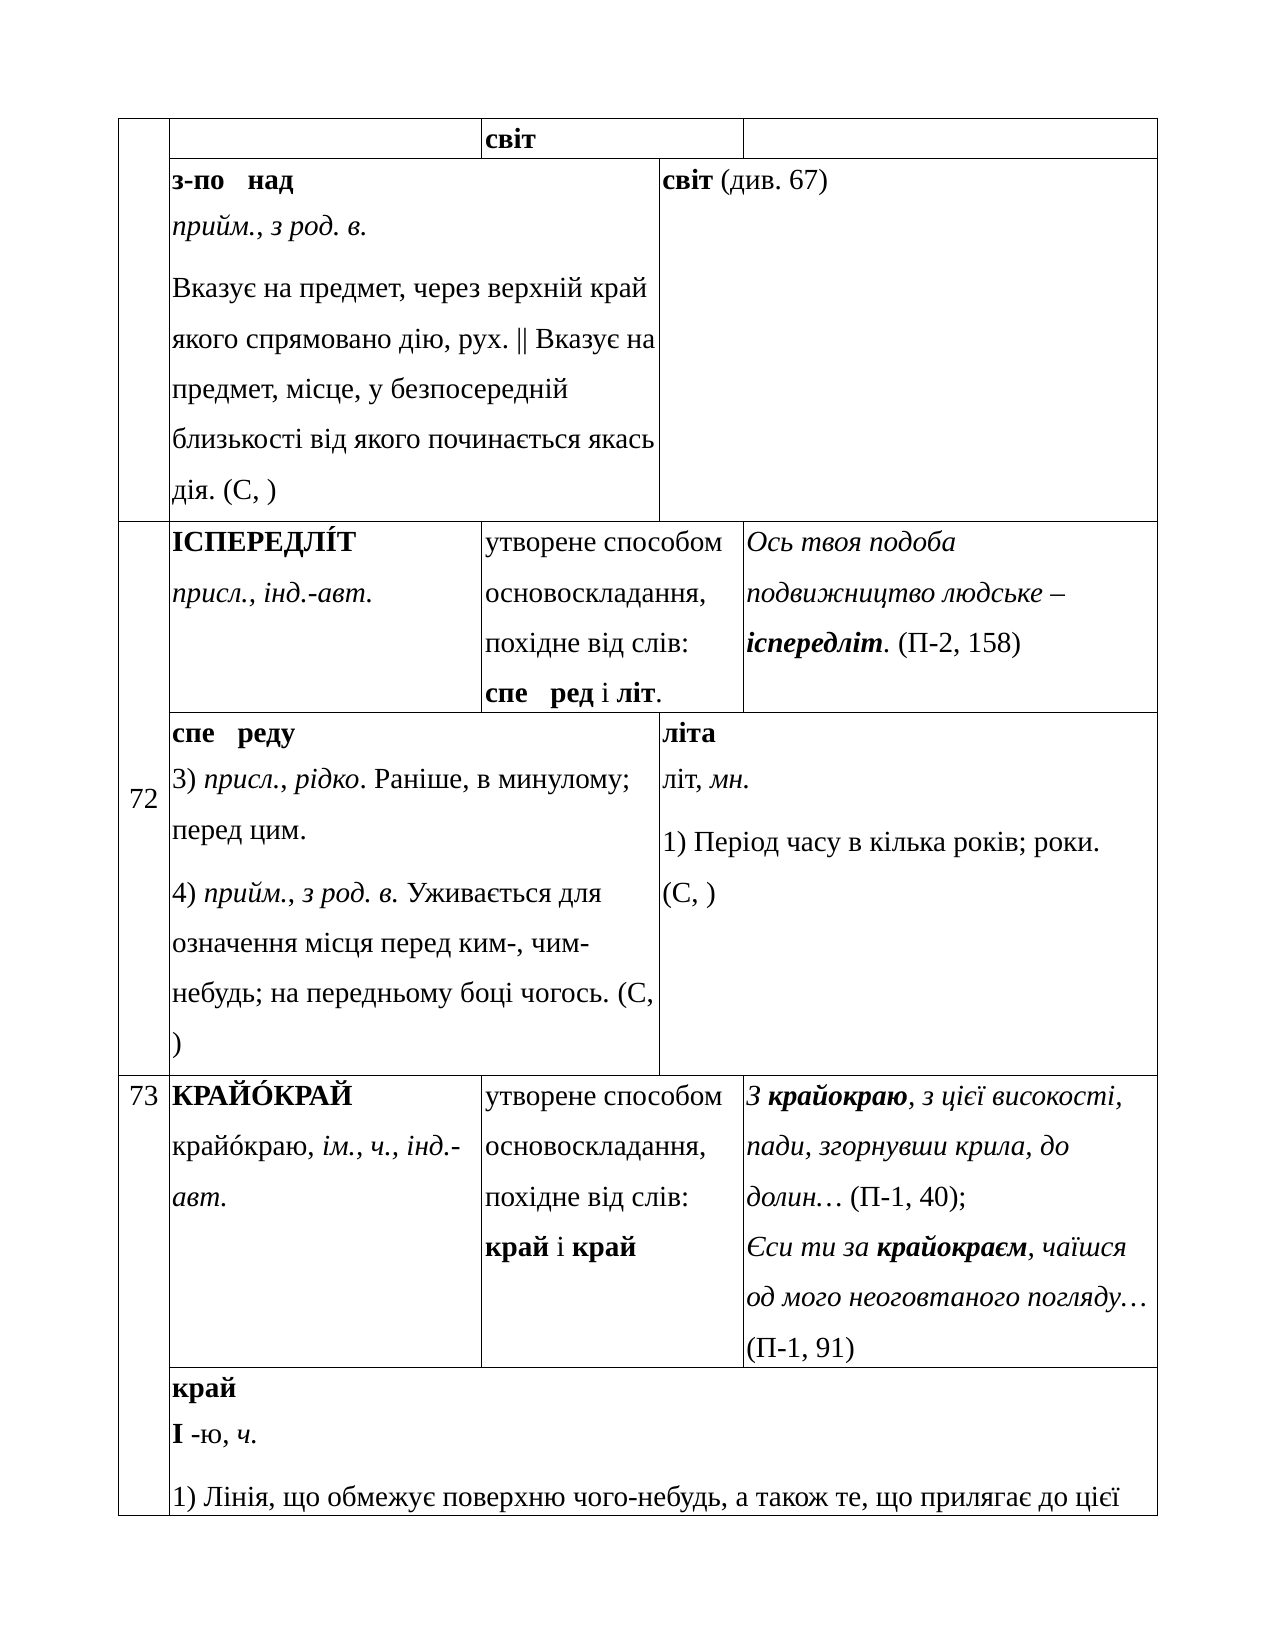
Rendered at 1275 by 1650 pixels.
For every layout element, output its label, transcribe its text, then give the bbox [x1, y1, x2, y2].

table_cell 73 [119, 1076, 169, 1515]
table_cell з-понад прийм., з род. в. Вказує на предмет, через верхній край якого спрямовано дію, рух. || Вказує на предмет, місце, у безпосередній близькості від якого починається якась дія. (С, ) [170, 159, 659, 521]
table_cell літа літ, мн. 1) Період часу в кілька років; роки. (С, ) [660, 713, 1157, 1075]
table_cell край I -ю, ч. 1) Лінія, що обмежує поверхню чого-небудь, а також те, що прилягає до цієї [170, 1368, 1157, 1515]
table_cell спереду 3) присл., рідко. Раніше, в минулому; перед цим. 4) прийм., з род. в. Уживається для означення місця перед ким-, чим-небудь; на передньому боці чогось. (С, ) [170, 713, 659, 1075]
table_cell Крайóкрай крайóкраю, ім., ч., інд.-авт. [170, 1076, 481, 1366]
table_cell світ [482, 119, 743, 158]
table_cell Іспередлíт присл., інд.-авт. [170, 522, 481, 712]
table_cell утворене способом основоскладання, похідне від слів: сперед і літ. [482, 522, 743, 712]
table_cell 72 [119, 522, 169, 1075]
table_cell [119, 119, 169, 521]
table_cell світ (див. 67) [660, 159, 1157, 521]
table_cell Ось твоя подоба подвижництво людське – іспередліт. (П‑2, 158) [744, 522, 1157, 712]
table_cell [744, 119, 1157, 158]
table_cell утворене способом основоскладання, похідне від слів: край і край [482, 1076, 743, 1366]
table_cell [170, 119, 481, 158]
table_cell З крайокраю, з цієї високості, пади, згорнувши крила, до долин… (П‑1, 40); Єси ти за крайокраєм, чаїшся од мого неоговтаного погляду… (П‑1, 91) [744, 1076, 1157, 1366]
